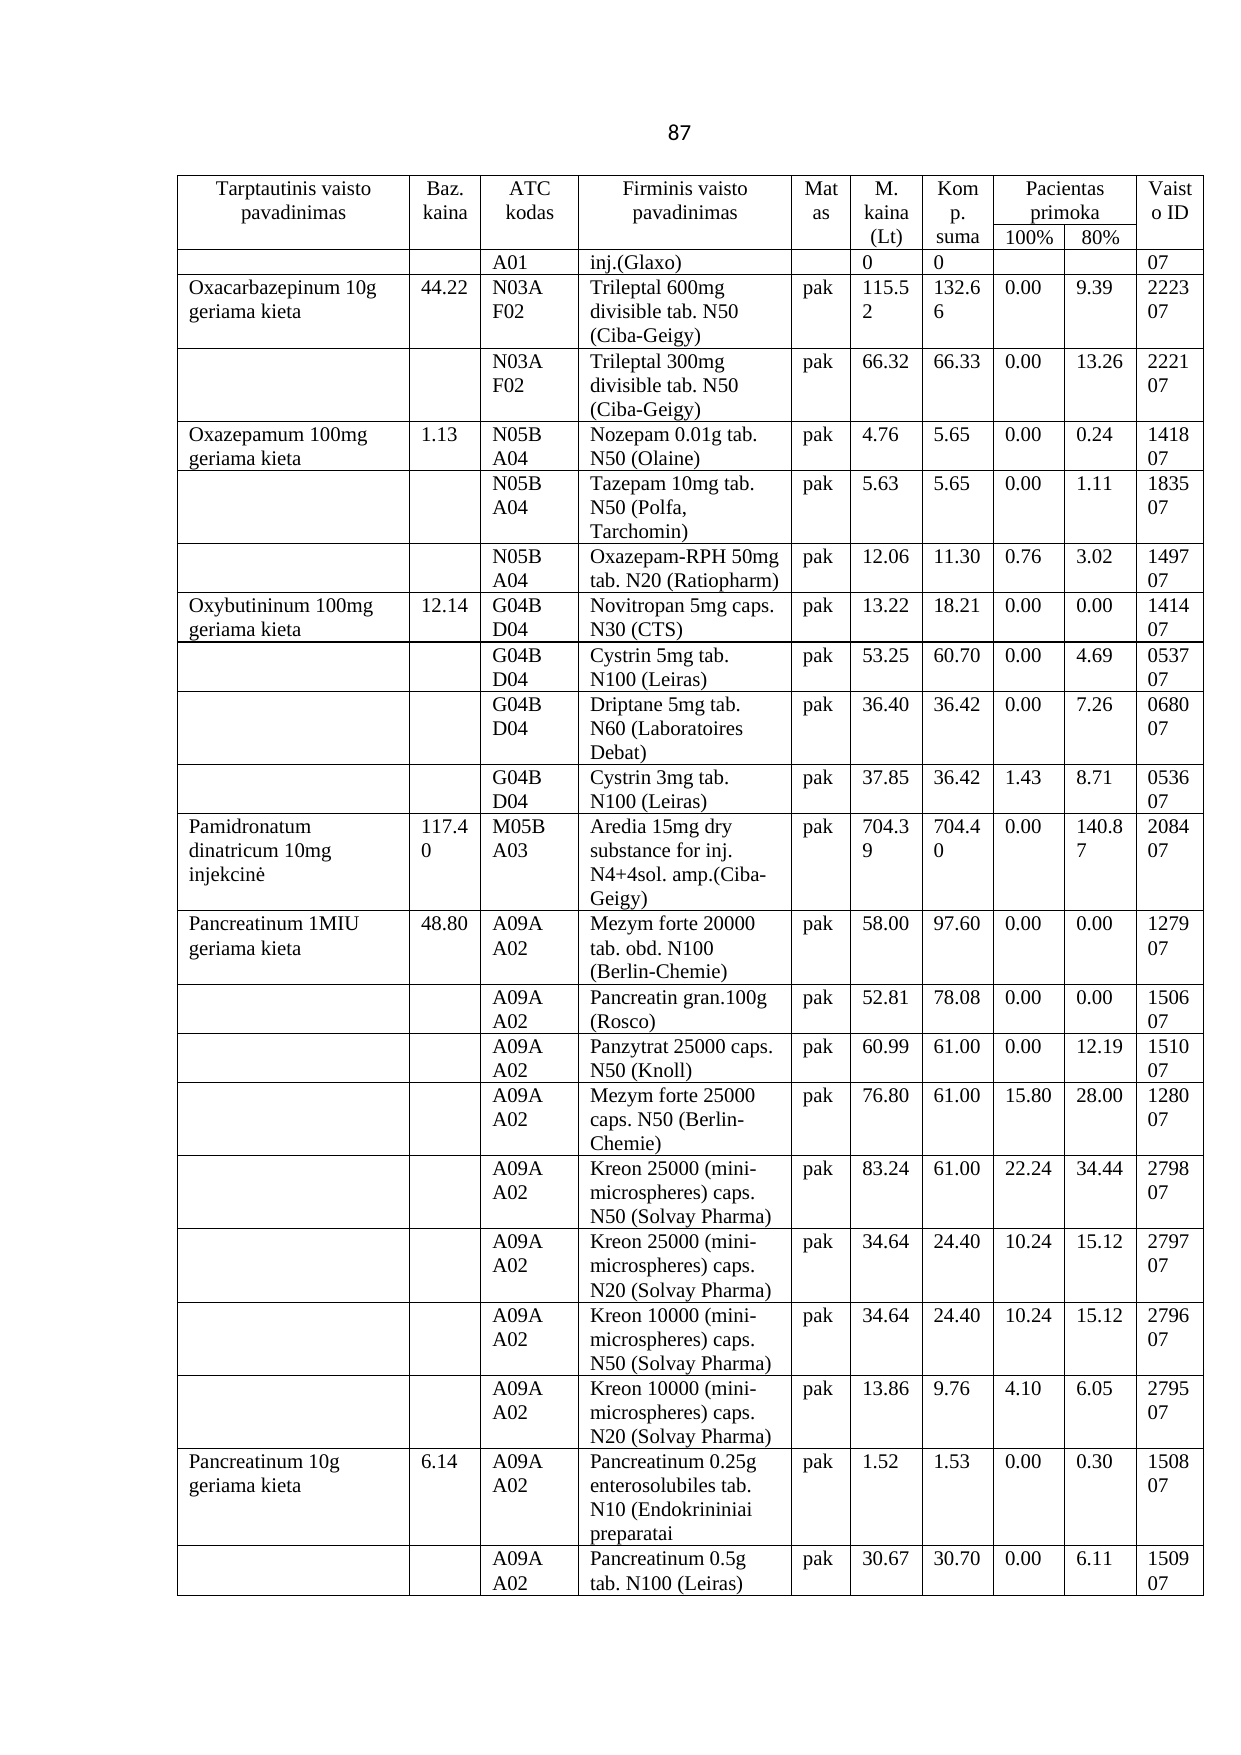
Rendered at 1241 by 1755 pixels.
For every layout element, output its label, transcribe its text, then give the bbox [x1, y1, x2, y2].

table_cell Pancreatinum 1MIU geriama kieta [178, 911, 409, 983]
table_cell Pancreatinum 0.5g tab. N100 (Leiras) [579, 1546, 791, 1594]
table_cell Pancreatinum 0.25g enterosolubiles tab. N10 (Endokrininiai preparatai [579, 1449, 791, 1545]
table_cell G04B D04 [481, 593, 578, 641]
table_header Firminis vaisto pavadinimas [579, 176, 791, 249]
table_cell 6.11 [1065, 1546, 1136, 1594]
table_cell [178, 643, 409, 691]
table_cell Tazepam 10mg tab. N50 (Polfa, Tarchomin) [579, 471, 791, 543]
table_cell 0.00 [994, 1546, 1064, 1594]
table_cell 0.76 [994, 544, 1064, 592]
table_cell [410, 692, 480, 764]
table_cell [410, 1376, 480, 1448]
table_cell 37.85 [851, 765, 922, 813]
table_cell A09A A02 [481, 1229, 578, 1302]
table_cell [410, 1156, 480, 1228]
table_cell N05B A04 [481, 544, 578, 592]
table_cell [178, 471, 409, 543]
table_cell N03A F02 [481, 275, 578, 347]
table_cell 0.00 [994, 985, 1064, 1033]
table_cell 068007 [1137, 692, 1203, 764]
table_cell 5.65 [923, 471, 993, 543]
table_cell pak [792, 643, 850, 691]
table_cell Kreon 25000 (mini-microspheres) caps. N20 (Solvay Pharma) [579, 1229, 791, 1302]
table_cell 127907 [1137, 911, 1203, 983]
table_cell A09A A02 [481, 911, 578, 983]
table_cell [410, 471, 480, 543]
table_cell pak [792, 1546, 850, 1594]
table_cell [410, 1229, 480, 1302]
table_cell pak [792, 985, 850, 1033]
table_cell pak [792, 765, 850, 813]
table_cell pak [792, 1156, 850, 1228]
table_cell [410, 1034, 480, 1082]
table_cell 44.22 [410, 275, 480, 347]
table_cell Oxazepamum 100mg geriama kieta [178, 422, 409, 470]
table_cell 115.52 [851, 275, 922, 347]
table_cell A09A A02 [481, 1083, 578, 1155]
table_cell pak [792, 422, 850, 470]
table_cell 12.14 [410, 593, 480, 641]
table_cell Mezym forte 25000 caps. N50 (Berlin-Chemie) [579, 1083, 791, 1155]
table_cell Novitropan 5mg caps. N30 (CTS) [579, 593, 791, 641]
table_cell 11.30 [923, 544, 993, 592]
table_cell pak [792, 911, 850, 983]
table_cell A09A A02 [481, 1156, 578, 1228]
table_cell 0.00 [994, 422, 1064, 470]
table_cell 0.00 [1065, 985, 1136, 1033]
table_cell 0.00 [994, 275, 1064, 347]
table_cell [410, 250, 480, 274]
table_cell pak [792, 1376, 850, 1448]
table_cell 48.80 [410, 911, 480, 983]
table_cell G04B D04 [481, 692, 578, 764]
table_cell [410, 544, 480, 592]
table_cell 12.19 [1065, 1034, 1136, 1082]
table_cell 15.12 [1065, 1229, 1136, 1302]
table_cell Kreon 10000 (mini-microspheres) caps. N20 (Solvay Pharma) [579, 1376, 791, 1448]
table_cell 100% [994, 225, 1064, 249]
table_cell pak [792, 275, 850, 347]
table_cell [410, 1303, 480, 1375]
table_cell 140.87 [1065, 814, 1136, 910]
table_cell pak [792, 349, 850, 421]
table_cell 18.21 [923, 593, 993, 641]
table_cell Driptane 5mg tab. N60 (Laboratoires Debat) [579, 692, 791, 764]
table_cell 97.60 [923, 911, 993, 983]
table_cell A09A A02 [481, 1449, 578, 1545]
table_cell [178, 1376, 409, 1448]
table_cell [994, 250, 1064, 274]
table_cell [178, 1229, 409, 1302]
table_cell [178, 985, 409, 1033]
table_cell Aredia 15mg dry substance for inj. N4+4sol. amp.(Ciba-Geigy) [579, 814, 791, 910]
table_cell 36.42 [923, 692, 993, 764]
table_cell pak [792, 544, 850, 592]
table_cell 1.52 [851, 1449, 922, 1545]
table_cell 36.42 [923, 765, 993, 813]
table_cell A09A A02 [481, 985, 578, 1033]
table_header Baz. kaina [410, 176, 480, 249]
table_cell Mezym forte 20000 tab. obd. N100 (Berlin-Chemie) [579, 911, 791, 983]
table_cell Panzytrat 25000 caps. N50 (Knoll) [579, 1034, 791, 1082]
table_cell 279607 [1137, 1303, 1203, 1375]
table_cell 66.33 [923, 349, 993, 421]
table_cell G04B D04 [481, 765, 578, 813]
table_header M. kaina (Lt) [851, 176, 922, 249]
table_cell 36.40 [851, 692, 922, 764]
table_cell 15.12 [1065, 1303, 1136, 1375]
table_cell [410, 1083, 480, 1155]
table_cell 78.08 [923, 985, 993, 1033]
table_cell [178, 765, 409, 813]
table_cell 13.26 [1065, 349, 1136, 421]
table_cell 0.00 [994, 593, 1064, 641]
table_cell Oxazepam-RPH 50mg tab. N20 (Ratiopharm) [579, 544, 791, 592]
table_cell 208407 [1137, 814, 1203, 910]
table_cell [178, 1034, 409, 1082]
table_cell [178, 250, 409, 274]
table_cell 60.99 [851, 1034, 922, 1082]
table_cell [178, 1083, 409, 1155]
table_cell 61.00 [923, 1156, 993, 1228]
table_cell [410, 765, 480, 813]
table_cell pak [792, 593, 850, 641]
table_cell 9.39 [1065, 275, 1136, 347]
table_cell 150807 [1137, 1449, 1203, 1545]
table_cell 7.26 [1065, 692, 1136, 764]
table_cell A09A A02 [481, 1034, 578, 1082]
table_cell M05B A03 [481, 814, 578, 910]
table_cell 24.40 [923, 1229, 993, 1302]
table_cell 149707 [1137, 544, 1203, 592]
table_cell 22.24 [994, 1156, 1064, 1228]
table_cell pak [792, 1034, 850, 1082]
table_cell 0.00 [994, 911, 1064, 983]
table_cell 053607 [1137, 765, 1203, 813]
table_cell 279707 [1137, 1229, 1203, 1302]
table_cell 704.39 [851, 814, 922, 910]
table_cell Cystrin 5mg tab. N100 (Leiras) [579, 643, 791, 691]
table_header ATC kodas [481, 176, 578, 249]
table_cell 0.00 [994, 1449, 1064, 1545]
table_cell 151007 [1137, 1034, 1203, 1082]
table_cell 0.00 [994, 692, 1064, 764]
table_cell A01 [481, 250, 578, 274]
table_cell Oxybutininum 100mg geriama kieta [178, 593, 409, 641]
table_cell Pamidronatum dinatricum 10mg injekcinė [178, 814, 409, 910]
table_cell [178, 1303, 409, 1375]
table_cell 30.70 [923, 1546, 993, 1594]
table_cell Oxacarbazepinum 10g geriama kieta [178, 275, 409, 347]
table_cell 279807 [1137, 1156, 1203, 1228]
table_cell 0.00 [994, 814, 1064, 910]
table_cell A09A A02 [481, 1376, 578, 1448]
table_cell 222307 [1137, 275, 1203, 347]
table_cell Cystrin 3mg tab. N100 (Leiras) [579, 765, 791, 813]
table_cell pak [792, 1083, 850, 1155]
table_cell A09A A02 [481, 1546, 578, 1594]
table_header Pacientas primoka [994, 176, 1136, 224]
table_cell 132.66 [923, 275, 993, 347]
table_cell 150607 [1137, 985, 1203, 1033]
table_cell 76.80 [851, 1083, 922, 1155]
table_cell 3.02 [1065, 544, 1136, 592]
table_cell 34.64 [851, 1229, 922, 1302]
table_cell 267.40 [923, 250, 993, 274]
table_cell pak [792, 471, 850, 543]
table_cell 0 [851, 250, 922, 274]
table_cell Kreon 25000 (mini-microspheres) caps. N50 (Solvay Pharma) [579, 1156, 791, 1228]
table_cell [410, 985, 480, 1033]
table_cell N05B A04 [481, 471, 578, 543]
table_cell 13.86 [851, 1376, 922, 1448]
table_cell [410, 643, 480, 691]
table_cell [178, 349, 409, 421]
table_cell 61.00 [923, 1083, 993, 1155]
table_cell 141407 [1137, 593, 1203, 641]
table_cell 0.30 [1065, 1449, 1136, 1545]
table_cell 141807 [1137, 422, 1203, 470]
table_header Komp. suma (Lt) [923, 176, 993, 249]
table_cell 61.00 [923, 1034, 993, 1082]
table_cell Nozepam 0.01g tab. N50 (Olaine) [579, 422, 791, 470]
table_cell 53.25 [851, 643, 922, 691]
table_header Matas [792, 176, 850, 249]
table_cell pak [792, 1449, 850, 1545]
table_cell [178, 544, 409, 592]
table_cell inj.(Glaxo) [579, 250, 791, 274]
table_cell 52.81 [851, 985, 922, 1033]
table_cell A09A A02 [481, 1303, 578, 1375]
table_header Vaisto ID [1137, 176, 1203, 249]
table_cell Trileptal 300mg divisible tab. N50 (Ciba-Geigy) [579, 349, 791, 421]
table_cell 0.00 [994, 349, 1064, 421]
table_cell 1.53 [923, 1449, 993, 1545]
table_cell 0.00 [1065, 911, 1136, 983]
table_cell pak [792, 692, 850, 764]
table_cell 8.71 [1065, 765, 1136, 813]
table_cell G04B D04 [481, 643, 578, 691]
table_cell 5.65 [923, 422, 993, 470]
table_cell 12.06 [851, 544, 922, 592]
table_cell 1.11 [1065, 471, 1136, 543]
table_cell 83.24 [851, 1156, 922, 1228]
table_cell 34.64 [851, 1303, 922, 1375]
table_cell 1.43 [994, 765, 1064, 813]
table_cell [410, 1546, 480, 1594]
table_cell 183507 [1137, 471, 1203, 543]
table_cell 4.69 [1065, 643, 1136, 691]
table_cell Kreon 10000 (mini-microspheres) caps. N50 (Solvay Pharma) [579, 1303, 791, 1375]
table_cell 128007 [1137, 1083, 1203, 1155]
table_cell 10.24 [994, 1229, 1064, 1302]
table_cell [178, 1546, 409, 1594]
table_cell N05B A04 [481, 422, 578, 470]
table_cell 0.00 [994, 643, 1064, 691]
table_cell 28.00 [1065, 1083, 1136, 1155]
table_cell 9.76 [923, 1376, 993, 1448]
table_cell 117.40 [410, 814, 480, 910]
table_cell 704.40 [923, 814, 993, 910]
table_cell 30.67 [851, 1546, 922, 1594]
table_cell 279507 [1137, 1376, 1203, 1448]
table_cell [178, 692, 409, 764]
table_cell 6.14 [410, 1449, 480, 1545]
table_cell 07 [1137, 250, 1203, 274]
table_cell 4.76 [851, 422, 922, 470]
table_cell 1.13 [410, 422, 480, 470]
table_cell pak [792, 1303, 850, 1375]
table_header Tarptautinis vaisto pavadinimas [178, 176, 409, 249]
table_cell 0.00 [1065, 593, 1136, 641]
table_cell [178, 1156, 409, 1228]
table_cell 150907 [1137, 1546, 1203, 1594]
table_cell 053707 [1137, 643, 1203, 691]
table_cell 222107 [1137, 349, 1203, 421]
table_cell 10.24 [994, 1303, 1064, 1375]
table_cell 0.24 [1065, 422, 1136, 470]
table_cell 6.05 [1065, 1376, 1136, 1448]
table_cell [1065, 250, 1136, 274]
table_cell 34.44 [1065, 1156, 1136, 1228]
table_cell [792, 250, 850, 274]
table_cell pak [792, 814, 850, 910]
table_cell 4.10 [994, 1376, 1064, 1448]
table_cell Pancreatinum 10g geriama kieta [178, 1449, 409, 1545]
table_cell 60.70 [923, 643, 993, 691]
table_cell 58.00 [851, 911, 922, 983]
table_cell 13.22 [851, 593, 922, 641]
table_cell Pancreatin gran.100g (Rosco) [579, 985, 791, 1033]
table_cell 24.40 [923, 1303, 993, 1375]
table_cell 80% [1065, 225, 1136, 249]
table_cell 15.80 [994, 1083, 1064, 1155]
table_cell 66.32 [851, 349, 922, 421]
table_cell pak [792, 1229, 850, 1302]
table_cell Trileptal 600mg divisible tab. N50 (Ciba-Geigy) [579, 275, 791, 347]
table_cell 0.00 [994, 1034, 1064, 1082]
table_cell 5.63 [851, 471, 922, 543]
table_cell [410, 349, 480, 421]
table_cell N03A F02 [481, 349, 578, 421]
table_cell 0.00 [994, 471, 1064, 543]
